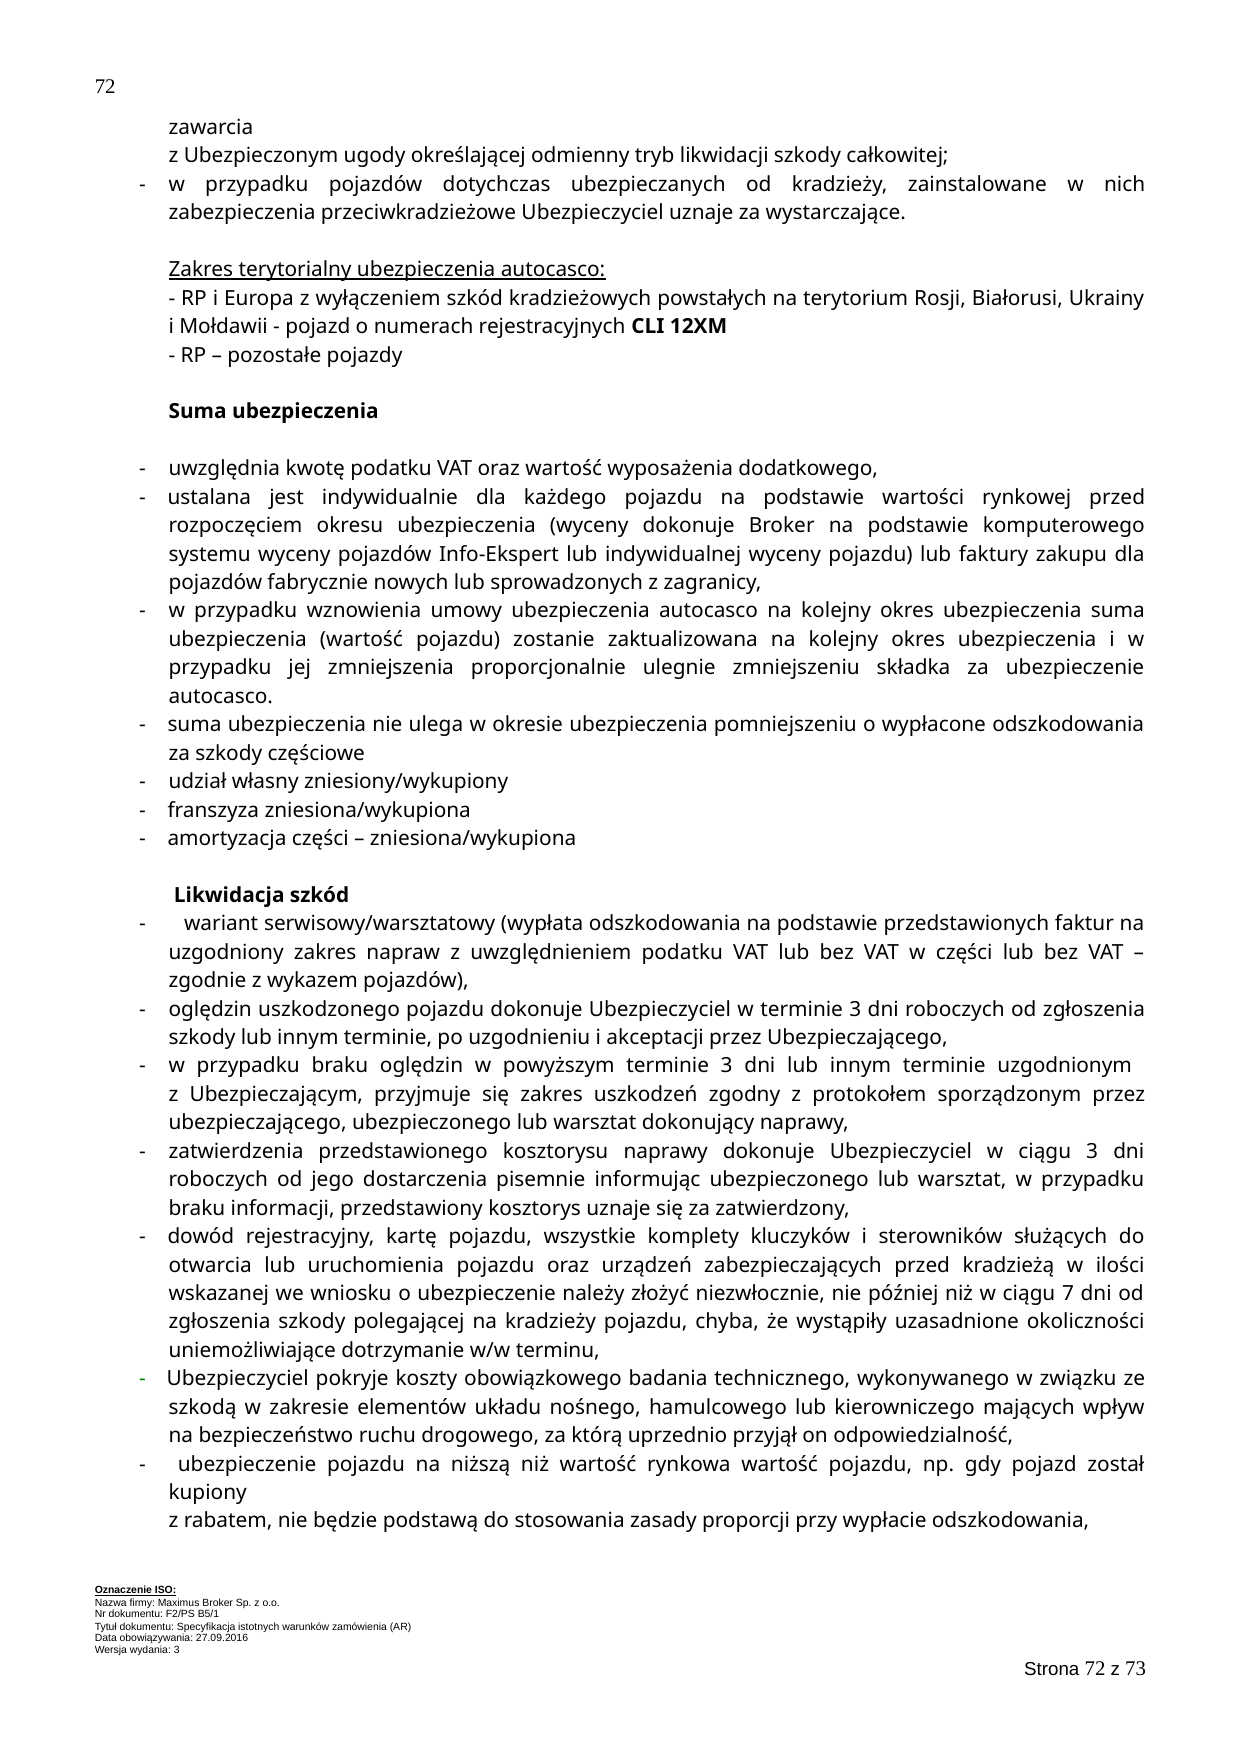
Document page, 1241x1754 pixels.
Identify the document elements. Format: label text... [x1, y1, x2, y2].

text - w przypadku braku oględzin w powyższym terminie 3 dni lub innym terminie uzgodnionym z Ubezpieczającym, przyjmuje się zakres uszkodzeń zgodny z protokołem sporządzonym przez ubezpieczającego, ubezpieczonego lub warsztat dokonujący naprawy, [139, 1051, 1146, 1136]
text - w przypadku wznowienia umowy ubezpieczenia autocasco na kolejny okres ubezpieczenia suma ubezpieczenia (wartość pojazdu) zostanie zaktualizowana na kolejny okres ubezpieczenia i w przypadku jej zmniejszenia proporcjonalnie ulegnie zmniejszeniu składka za ubezpieczenie autocasco. [139, 596, 1146, 709]
text Suma ubezpieczenia [168, 397, 1146, 425]
text - ustalana jest indywidualnie dla każdego pojazdu na podstawie wartości rynkowej przed rozpoczęciem okresu ubezpieczenia (wyceny dokonuje Broker na podstawie komputerowego systemu wyceny pojazdów Info-Ekspert lub indywidualnej wyceny pojazdu) lub faktury zakupu dla pojazdów fabrycznie nowych lub sprowadzonych z zagranicy, [139, 482, 1146, 596]
text Zakres terytorialny ubezpieczenia autocasco: [168, 254, 1146, 283]
text - wariant serwisowy/warsztatowy (wypłata odszkodowania na podstawie przedstawionych faktur na uzgodniony zakres napraw z uwzględnieniem podatku VAT lub bez VAT w części lub bez VAT – zgodnie z wykazem pojazdów), [139, 908, 1146, 994]
text zawarcia z Ubezpieczonym ugody określającej odmienny tryb likwidacji szkody całkowitej; [139, 112, 1146, 169]
text - franszyza zniesiona/wykupiona [139, 795, 1146, 823]
text - ubezpieczenie pojazdu na niższą niż wartość rynkowa wartość pojazdu, np. gdy pojazd został kupiony z rabatem, nie będzie podstawą do stosowania zasady proporcji przy wypłacie odszkodowania, [139, 1449, 1146, 1534]
text - udział własny zniesiony/wykupiony [139, 766, 1146, 795]
text - w przypadku pojazdów dotychczas ubezpieczanych od kradzieży, zainstalowane w nich zabezpieczenia przeciwkradzieżowe Ubezpieczyciel uznaje za wystarczające. [139, 169, 1146, 226]
text - dowód rejestracyjny, kartę pojazdu, wszystkie komplety kluczyków i sterowników służących do otwarcia lub uruchomienia pojazdu oraz urządzeń zabezpieczających przed kradzieżą w ilości wskazanej we wniosku o ubezpieczenie należy złożyć niezwłocznie, nie później niż w ciągu 7 dni od zgłoszenia szkody polegającej na kradzieży pojazdu, chyba, że wystąpiły uzasadnione okoliczności uniemożliwiające dotrzymanie w/w terminu, [139, 1221, 1146, 1363]
text - oględzin uszkodzonego pojazdu dokonuje Ubezpieczyciel w terminie 3 dni roboczych od zgłoszenia szkody lub innym terminie, po uzgodnieniu i akceptacji przez Ubezpieczającego, [139, 994, 1146, 1051]
text - Ubezpieczyciel pokryje koszty obowiązkowego badania technicznego, wykonywanego w związku ze szkodą w zakresie elementów układu nośnego, hamulcowego lub kierowniczego mających wpływ na bezpieczeństwo ruchu drogowego, za którą uprzednio przyjął on odpowiedzialność, [139, 1363, 1146, 1449]
text Likwidacja szkód [168, 880, 1146, 908]
text - zatwierdzenia przedstawionego kosztorysu naprawy dokonuje Ubezpieczyciel w ciągu 3 dni roboczych od jego dostarczenia pisemnie informując ubezpieczonego lub warsztat, w przypadku braku informacji, przedstawiony kosztorys uznaje się za zatwierdzony, [139, 1136, 1146, 1221]
text - uwzględnia kwotę podatku VAT oraz wartość wyposażenia dodatkowego, [139, 453, 1146, 482]
text - RP – pozostałe pojazdy [168, 340, 1146, 368]
text - RP i Europa z wyłączeniem szkód kradzieżowych powstałych na terytorium Rosji, Białorusi, Ukrainy i Mołdawii - pojazd o numerach rejestracyjnych CLI 12XM [168, 283, 1146, 340]
text - suma ubezpieczenia nie ulega w okresie ubezpieczenia pomniejszeniu o wypłacone odszkodowania za szkody częściowe [139, 709, 1146, 766]
text - amortyzacja części – zniesiona/wykupiona [139, 823, 1146, 852]
